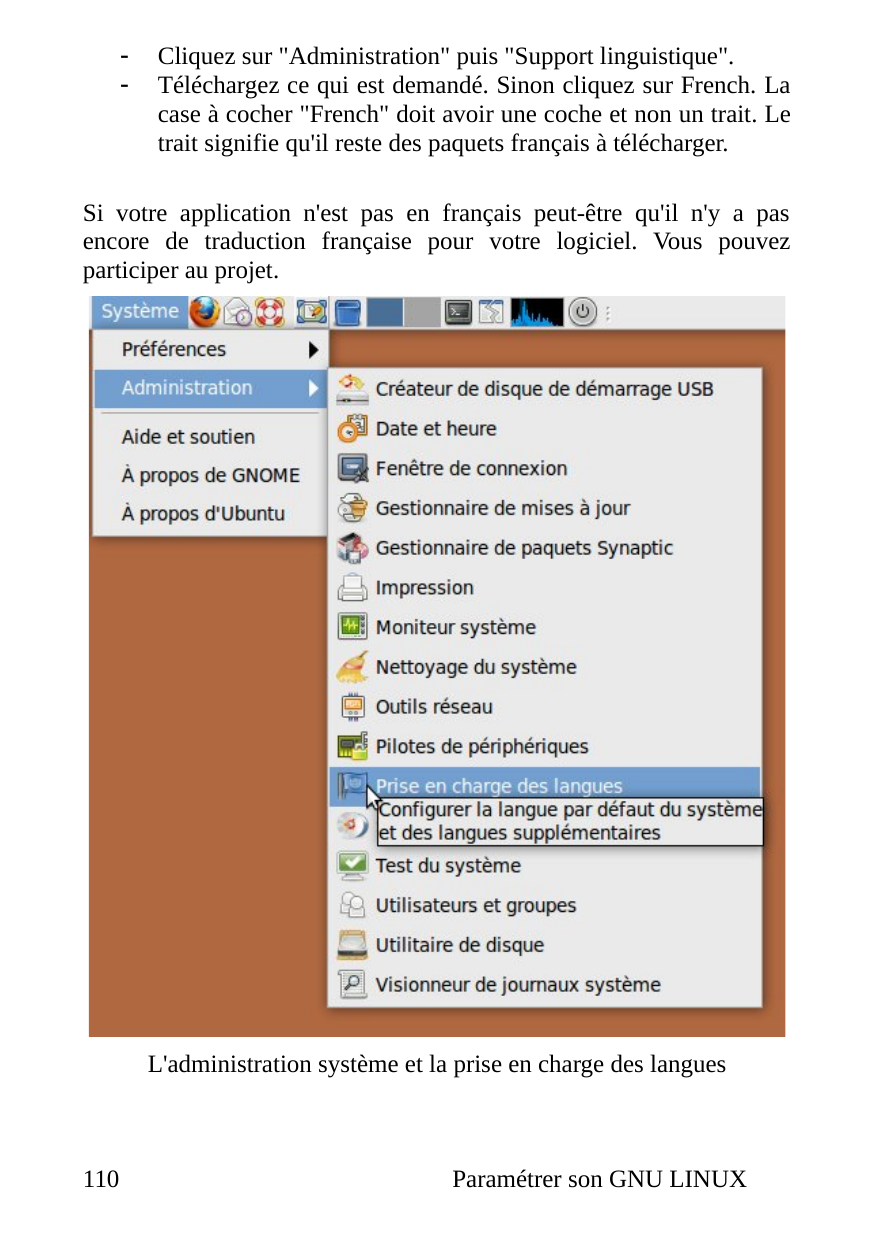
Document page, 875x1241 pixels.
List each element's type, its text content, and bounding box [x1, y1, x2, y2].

list Cliquez sur "Administration" puis "Support linguistique". [120, 41, 791, 70]
text Si votre application n'est pas en français peut-être qu'il n'y a pas encore de traduction française pour votre logiciel. Vous pouvez participer au projet. [83, 198, 791, 284]
text L'administration système et la prise en charge des langues [83, 1049, 791, 1078]
picture [88, 296, 786, 1037]
list Téléchargez ce qui est demandé. Sinon cliquez sur French. La case à cocher "French" doit avoir une coche et non un trait. Le trait signifie qu'il reste des paquets français à télécharger. [120, 70, 791, 156]
